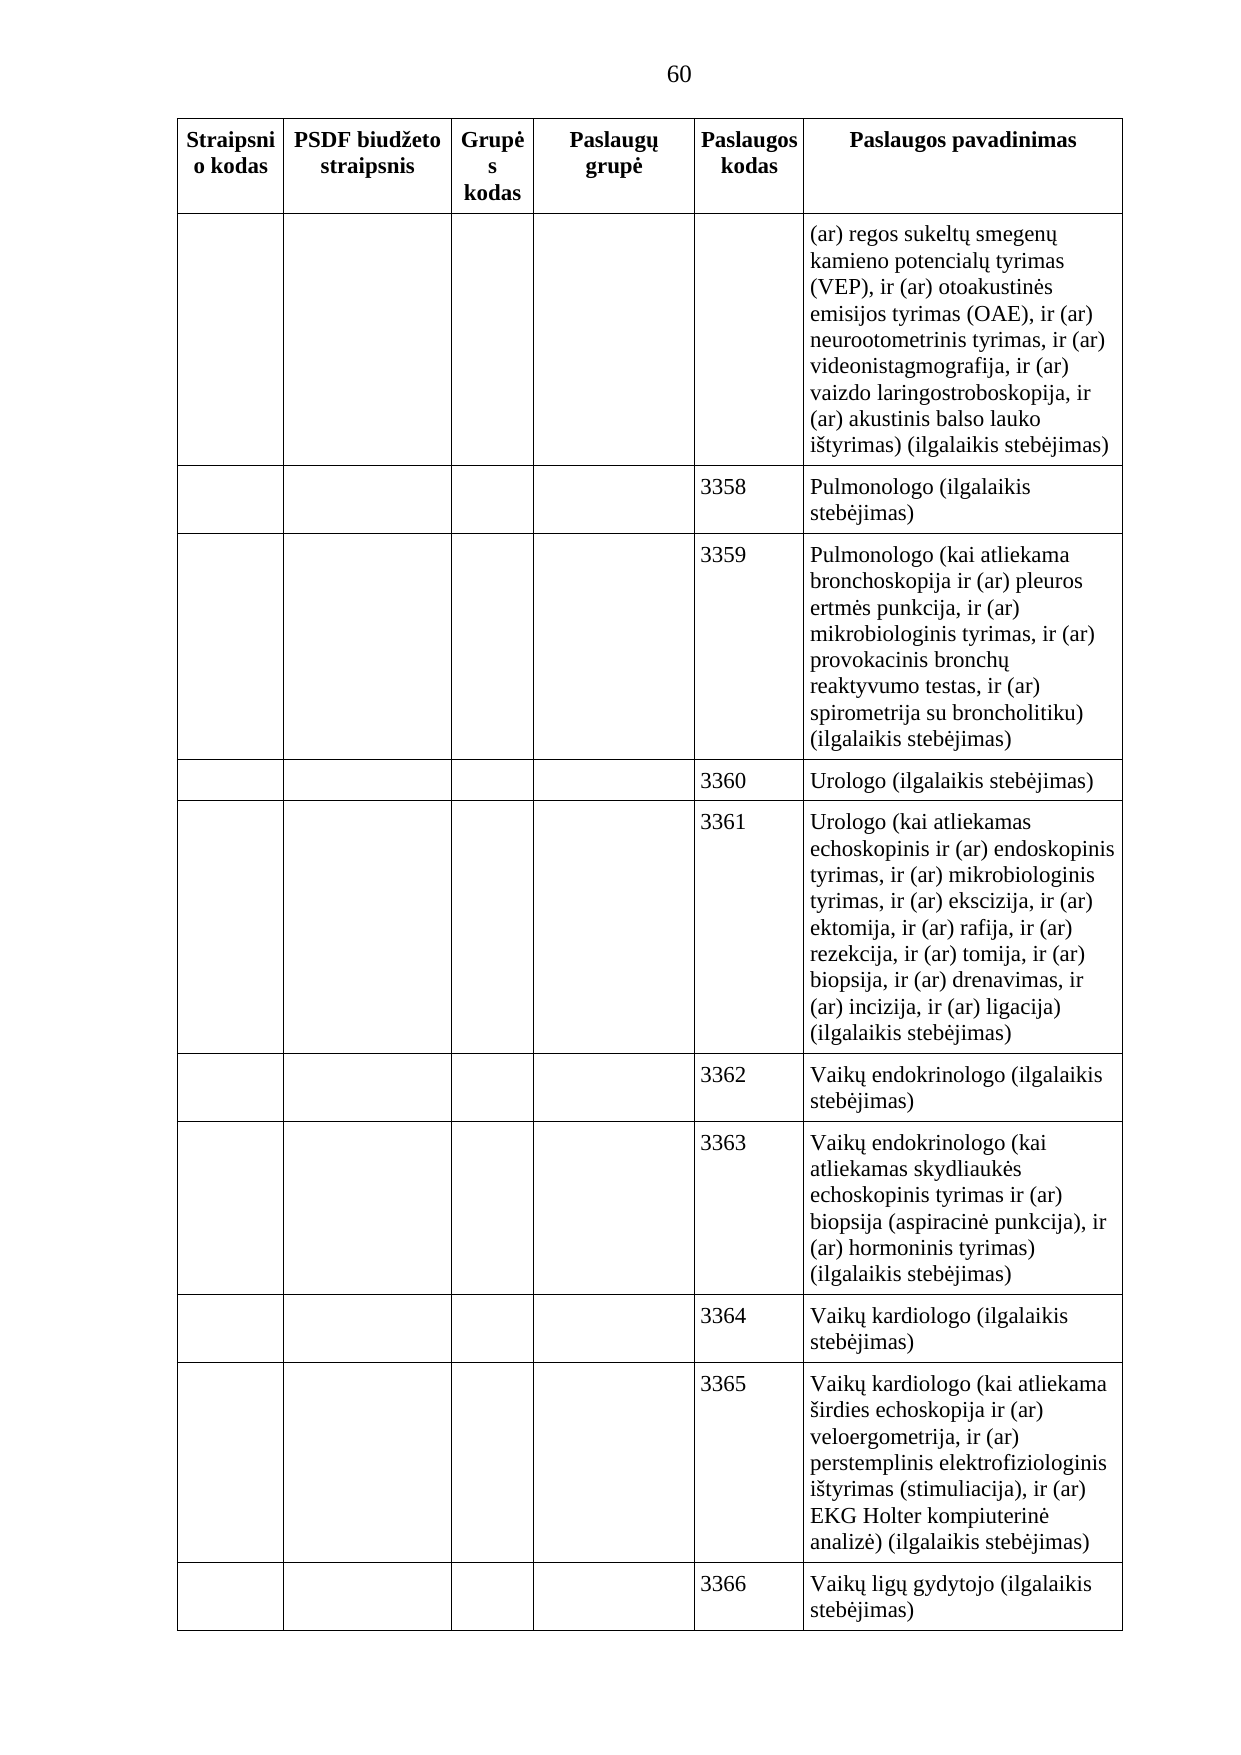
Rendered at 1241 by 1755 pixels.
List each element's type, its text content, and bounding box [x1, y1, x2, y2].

table_cell 3361 [695, 801, 803, 1053]
table_cell [534, 1054, 694, 1121]
table_header Grupės kodas [452, 119, 533, 212]
table_cell [534, 760, 694, 800]
table_cell [452, 1054, 533, 1121]
table_cell [534, 1122, 694, 1294]
table_cell [452, 1295, 533, 1362]
table_cell [178, 1563, 283, 1629]
table_cell [452, 801, 533, 1053]
table_cell [452, 1563, 533, 1629]
table_cell [284, 1563, 451, 1629]
table_cell 3366 [695, 1563, 803, 1629]
table_cell Urologo (ilgalaikis stebėjimas) [804, 760, 1122, 800]
table_cell 3364 [695, 1295, 803, 1362]
table_cell Pulmonologo (kai atliekama bronchoskopija ir (ar) pleuros ertmės punkcija, ir (ar) mikrobiologinis tyrimas, ir (ar) provokacinis bronchų reaktyvumo testas, ir (ar) spirometrija su broncholitiku) (ilgalaikis stebėjimas) [804, 534, 1122, 759]
table_header PSDF biudžeto straipsnis [284, 119, 451, 212]
table_cell [534, 801, 694, 1053]
table_cell Vaikų kardiologo (ilgalaikis stebėjimas) [804, 1295, 1122, 1362]
table_cell [284, 466, 451, 533]
table_cell 3365 [695, 1363, 803, 1562]
table_cell 3358 [695, 466, 803, 533]
table_cell [284, 801, 451, 1053]
table_header Paslaugos kodas [695, 119, 803, 212]
table_cell [452, 534, 533, 759]
table_cell Vaikų kardiologo (kai atliekama širdies echoskopija ir (ar) veloergometrija, ir (ar) perstemplinis elektrofiziologinis ištyrimas (stimuliacija), ir (ar) EKG Holter kompiuterinė analizė) (ilgalaikis stebėjimas) [804, 1363, 1122, 1562]
table_cell [534, 1563, 694, 1629]
table_cell [178, 1122, 283, 1294]
table_cell [284, 760, 451, 800]
table_cell 3363 [695, 1122, 803, 1294]
table_header Paslaugos pavadinimas [804, 119, 1122, 212]
table_cell [284, 1054, 451, 1121]
table_cell [452, 466, 533, 533]
table_cell [178, 760, 283, 800]
table_cell [178, 1363, 283, 1562]
table_cell [284, 1363, 451, 1562]
table_cell [452, 760, 533, 800]
table_cell [284, 534, 451, 759]
table_header Straipsnio kodas [178, 119, 283, 212]
table_cell 3359 [695, 534, 803, 759]
table_cell Vaikų ligų gydytojo (ilgalaikis stebėjimas) [804, 1563, 1122, 1629]
table_cell [452, 214, 533, 465]
table_cell [284, 1295, 451, 1362]
table_cell Vaikų endokrinologo (kai atliekamas skydliaukės echoskopinis tyrimas ir (ar) biopsija (aspiracinė punkcija), ir (ar) hormoninis tyrimas) (ilgalaikis stebėjimas) [804, 1122, 1122, 1294]
table_cell [452, 1363, 533, 1562]
table_cell [534, 214, 694, 465]
table_cell [452, 1122, 533, 1294]
table_cell [178, 801, 283, 1053]
table_cell [534, 1363, 694, 1562]
table_cell [284, 1122, 451, 1294]
table_cell 3362 [695, 1054, 803, 1121]
table_cell [695, 214, 803, 465]
table_cell Vaikų endokrinologo (ilgalaikis stebėjimas) [804, 1054, 1122, 1121]
table_cell [284, 214, 451, 465]
table_cell [534, 466, 694, 533]
table_cell [178, 214, 283, 465]
table_cell [534, 534, 694, 759]
table_cell Urologo (kai atliekamas echoskopinis ir (ar) endoskopinis tyrimas, ir (ar) mikrobiologinis tyrimas, ir (ar) ekscizija, ir (ar) ektomija, ir (ar) rafija, ir (ar) rezekcija, ir (ar) tomija, ir (ar) biopsija, ir (ar) drenavimas, ir (ar) incizija, ir (ar) ligacija) (ilgalaikis stebėjimas) [804, 801, 1122, 1053]
table_cell [534, 1295, 694, 1362]
table_cell (ar) regos sukeltų smegenų kamieno potencialų tyrimas (VEP), ir (ar) otoakustinės emisijos tyrimas (OAE), ir (ar) neurootometrinis tyrimas, ir (ar) videonistagmografija, ir (ar) vaizdo laringostroboskopija, ir (ar) akustinis balso lauko ištyrimas) (ilgalaikis stebėjimas) [804, 214, 1122, 465]
table_cell 3360 [695, 760, 803, 800]
table_cell [178, 534, 283, 759]
table_cell [178, 1054, 283, 1121]
table_header Paslaugų grupė [534, 119, 694, 212]
table_cell [178, 466, 283, 533]
table_cell [178, 1295, 283, 1362]
table_cell Pulmonologo (ilgalaikis stebėjimas) [804, 466, 1122, 533]
